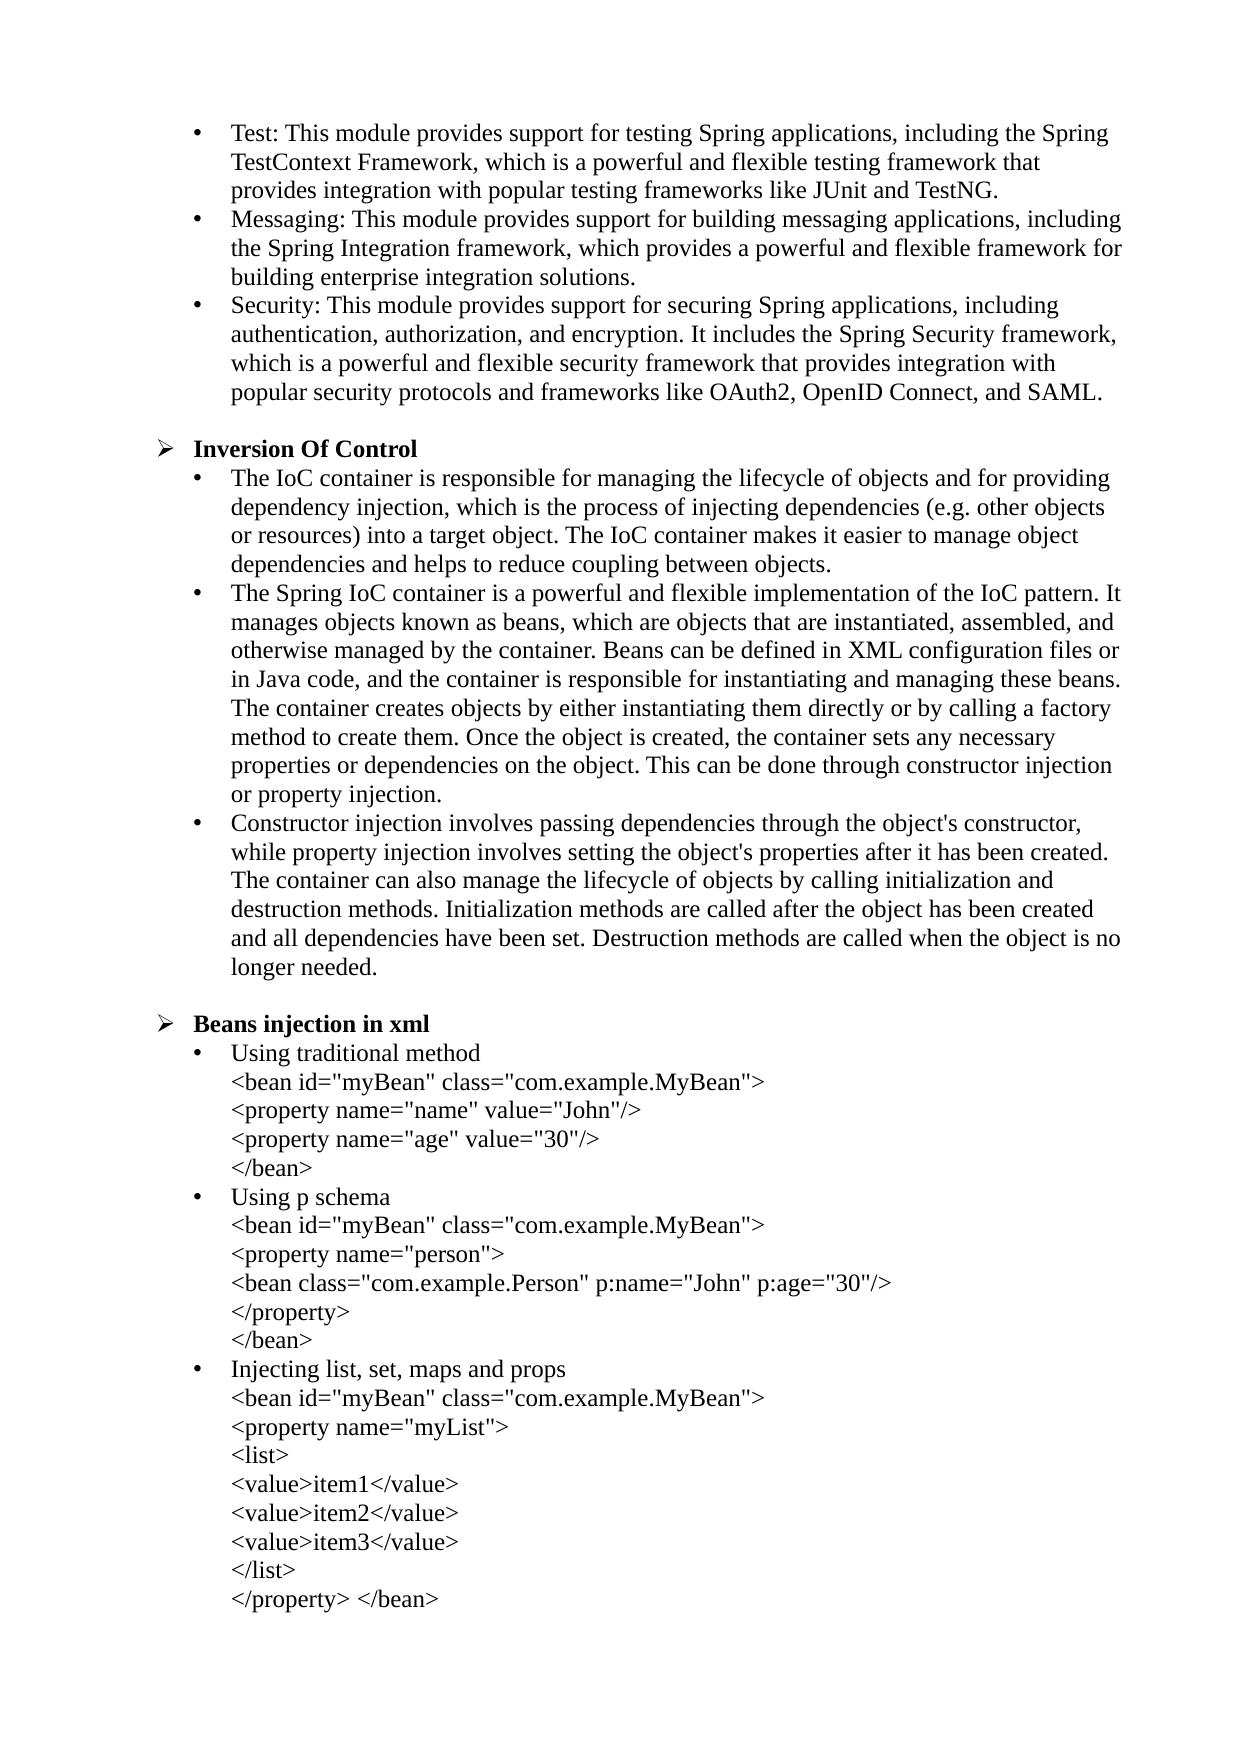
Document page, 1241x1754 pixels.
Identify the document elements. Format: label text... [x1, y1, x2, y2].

list <bean id="myBean" class="com.example.MyBean"> [193, 1383, 1122, 1412]
list Using p schema [193, 1182, 1122, 1211]
list <property name="name" value="John"/> [193, 1096, 1122, 1124]
list <list> [193, 1441, 1122, 1469]
list Injecting list, set, maps and props [193, 1354, 1122, 1383]
list Using traditional method [193, 1038, 1122, 1067]
list <bean class="com.example.Person" p:name="John" p:age="30"/> [193, 1268, 1122, 1297]
list Beans injection in xml [156, 1009, 1122, 1038]
list Constructor injection involves passing dependencies through the object's constructor, while property injection involves setting the object's properties after it has been created. The container can also manage the lifecycle of objects by calling initialization and destruction methods. Initialization methods are called after the object has been created and all dependencies have been set. Destruction methods are called when the object is no longer needed. [193, 808, 1122, 981]
list Test: This module provides support for testing Spring applications, including the Spring TestContext Framework, which is a powerful and flexible testing framework that provides integration with popular testing frameworks like JUnit and TestNG. [193, 118, 1122, 204]
list Inversion Of Control [156, 434, 1122, 463]
list The IoC container is responsible for managing the lifecycle of objects and for providing dependency injection, which is the process of injecting dependencies (e.g. other objects or resources) into a target object. The IoC container makes it easier to manage object dependencies and helps to reduce coupling between objects. [193, 463, 1122, 578]
list </property> [193, 1297, 1122, 1326]
list <value>item1</value> [193, 1469, 1122, 1498]
list <property name="myList"> [193, 1412, 1122, 1441]
list <bean id="myBean" class="com.example.MyBean"> [193, 1211, 1122, 1239]
list </bean> [193, 1326, 1122, 1354]
list Security: This module provides support for securing Spring applications, including authentication, authorization, and encryption. It includes the Spring Security framework, which is a powerful and flexible security framework that provides integration with popular security protocols and frameworks like OAuth2, OpenID Connect, and SAML. [193, 291, 1122, 406]
list <value>item3</value> [193, 1527, 1122, 1556]
list The Spring IoC container is a powerful and flexible implementation of the IoC pattern. It manages objects known as beans, which are objects that are instantiated, assembled, and otherwise managed by the container. Beans can be defined in XML configuration files or in Java code, and the container is responsible for instantiating and managing these beans. The container creates objects by either instantiating them directly or by calling a factory method to create them. Once the object is created, the container sets any necessary properties or dependencies on the object. This can be done through constructor injection or property injection. [193, 578, 1122, 808]
list Messaging: This module provides support for building messaging applications, including the Spring Integration framework, which provides a powerful and flexible framework for building enterprise integration solutions. [193, 204, 1122, 291]
list <bean id="myBean" class="com.example.MyBean"> [193, 1067, 1122, 1096]
list <property name="age" value="30"/> [193, 1124, 1122, 1153]
list </bean> [193, 1153, 1122, 1182]
list </list> [193, 1556, 1122, 1584]
list </property> </bean> [193, 1584, 1122, 1613]
list <property name="person"> [193, 1239, 1122, 1268]
list <value>item2</value> [193, 1498, 1122, 1527]
